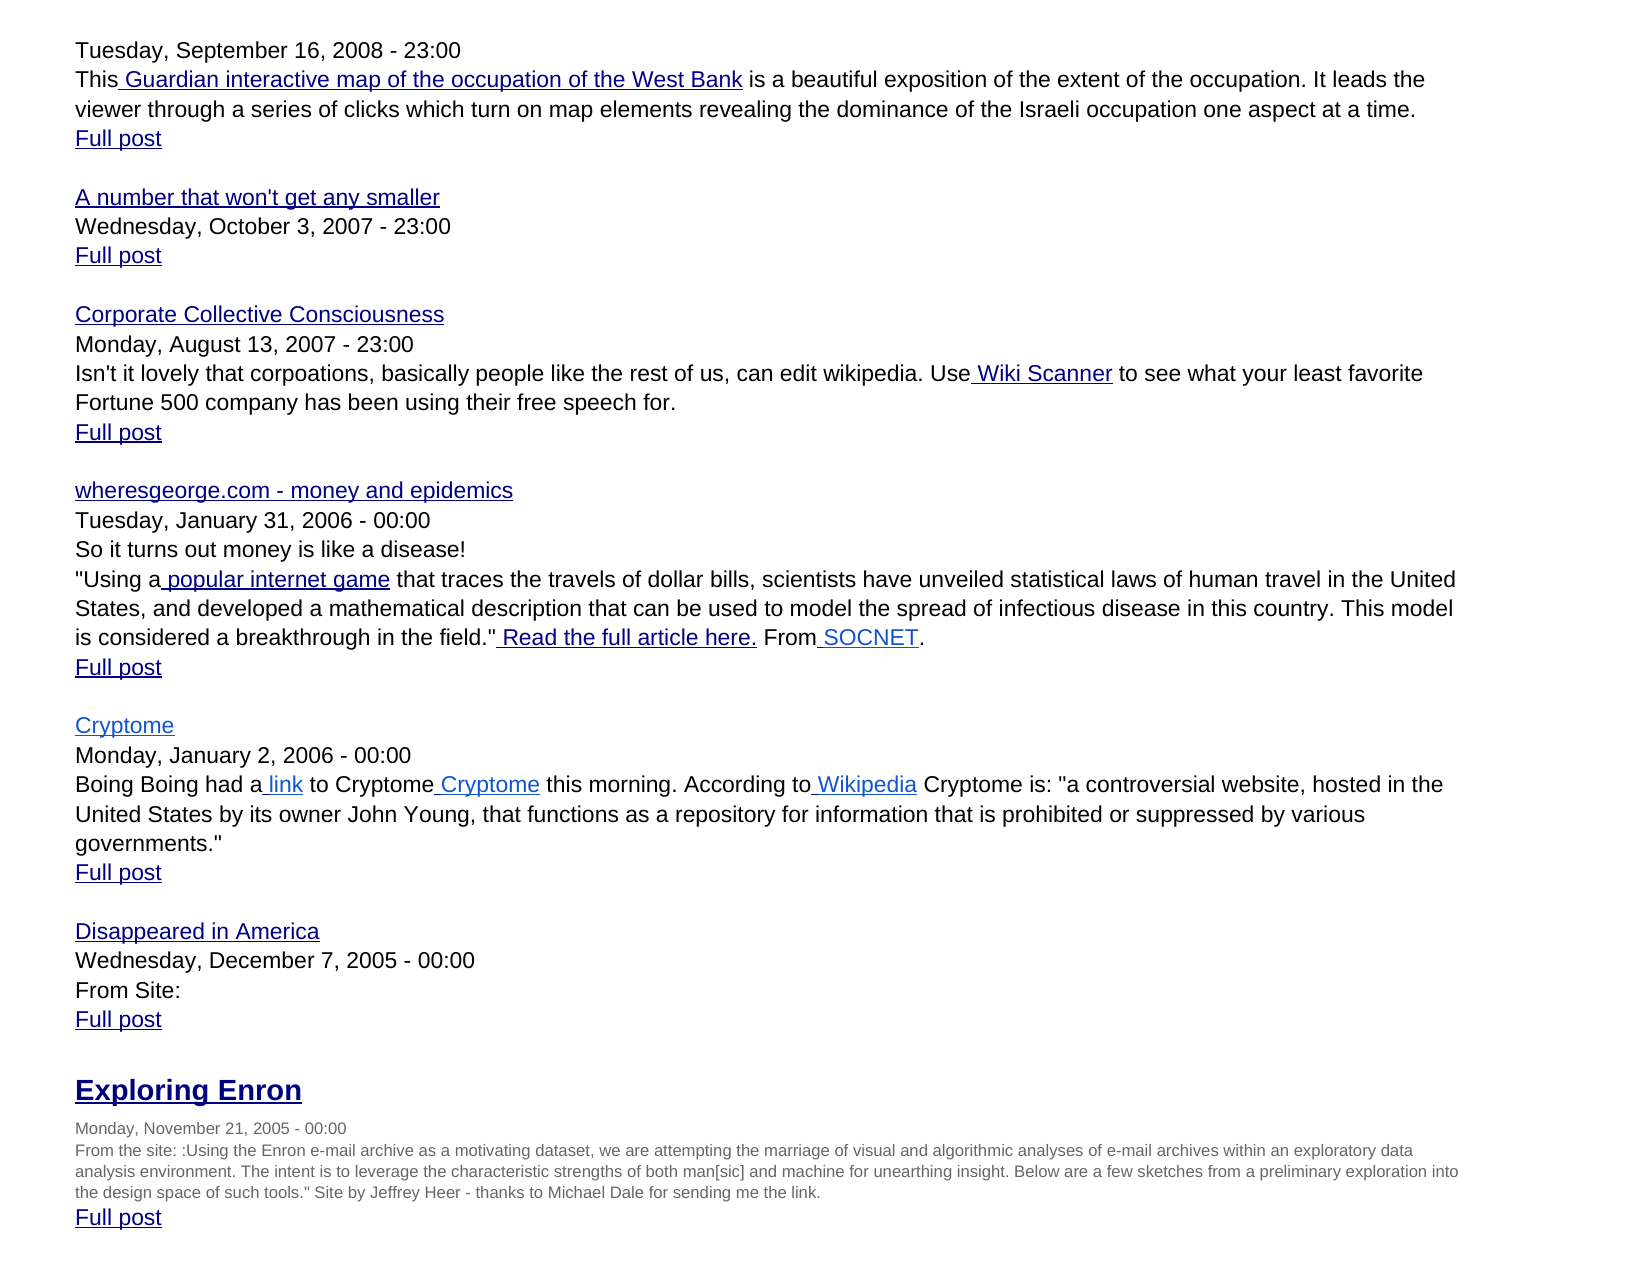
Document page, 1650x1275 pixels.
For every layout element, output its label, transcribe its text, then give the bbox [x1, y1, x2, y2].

text Tuesday, September 16, 2008 - 23:00 [75, 37, 1462, 63]
text From Site: [75, 977, 1462, 1003]
text Monday, August 13, 2007 - 23:00 [75, 331, 1462, 357]
text Monday, November 21, 2005 - 00:00 [75, 1119, 1462, 1138]
text Corporate Collective Consciousness [75, 302, 1462, 327]
text Tuesday, January 31, 2006 - 00:00 [75, 507, 1462, 533]
text Full post [75, 1007, 1462, 1032]
text "Using a popular internet game that traces the travels of dollar bills, scientists have unveiled statistical laws of human travel in the United States, and developed a mathematical description that can be used to model the spread of infectious disease in this country. This model is considered a breakthrough in the field." Read the full article here. From SOCNET. [75, 566, 1462, 651]
text Full post [75, 860, 1462, 886]
text Wednesday, December 7, 2005 - 00:00 [75, 948, 1462, 974]
text This Guardian interactive map of the occupation of the West Bank is a beautiful exposition of the extent of the occupation. It leads the viewer through a series of clicks which turn on map elements revealing the dominance of the Israeli occupation one aspect at a time. [75, 67, 1462, 122]
text Full post [75, 243, 1462, 269]
text Full post [75, 419, 1462, 445]
text Wednesday, October 3, 2007 - 23:00 [75, 214, 1462, 239]
text Full post [75, 654, 1462, 680]
text Full post [75, 126, 1462, 151]
text Monday, January 2, 2006 - 00:00 [75, 742, 1462, 768]
text Boing Boing had a link to Cryptome Cryptome this morning. According to Wikipedia Cryptome is: "a controversial website, hosted in the United States by its owner John Young, that functions as a repository for information that is prohibited or suppressed by various governments." [75, 772, 1462, 856]
text So it turns out money is like a disease! [75, 537, 1462, 562]
text Disappeared in America [75, 919, 1462, 944]
text From the site: :Using the Enron e-mail archive as a motivating dataset, we are attempting the marriage of visual and algorithmic analyses of e-mail archives within an exploratory data analysis environment. The intent is to leverage the characteristic strengths of both man[sic] and machine for unearthing insight. Below are a few sketches from a preliminary exploration into the design space of such tools." Site by Jeffrey Heer - thanks to Michael Dale for sending me the link. [75, 1141, 1462, 1202]
text Isn't it lovely that corpoations, basically people like the rest of us, can edit wikipedia. Use Wiki Scanner to see what your least favorite Fortune 500 company has been using their free speech for. [75, 361, 1462, 416]
text Cryptome [75, 713, 1462, 739]
text Full post [75, 1205, 1462, 1231]
text wheresgeorge.com - money and epidemics [75, 478, 1462, 504]
text A number that won't get any smaller [75, 184, 1462, 210]
subtitle Exploring Enron [75, 1074, 1462, 1106]
